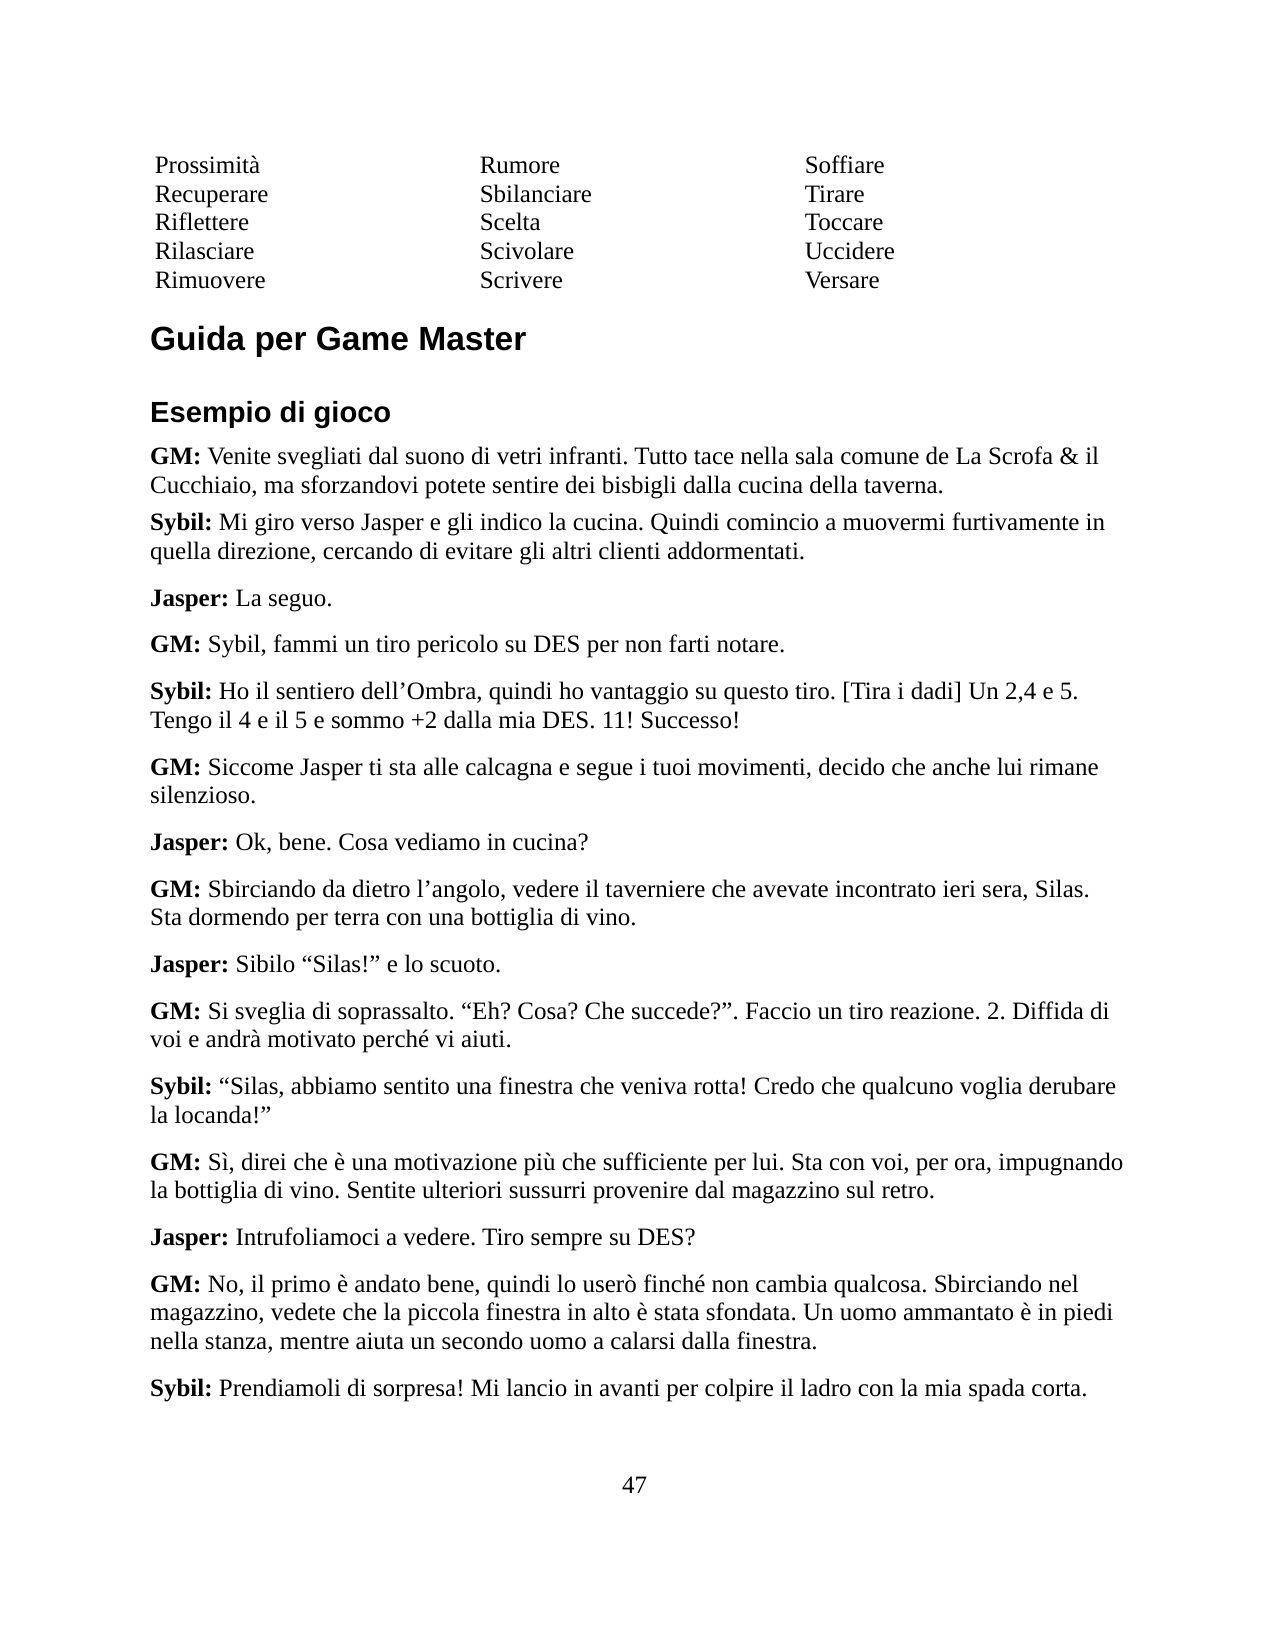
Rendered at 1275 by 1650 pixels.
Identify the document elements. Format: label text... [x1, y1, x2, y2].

table_cell Versare [800, 265, 1125, 294]
text Jasper: La seguo. [150, 583, 1125, 612]
text Jasper: Intrufoliamoci a vedere. Tiro sempre su DES? [150, 1222, 1125, 1251]
text GM: Venite svegliati dal suono di vetri infranti. Tutto tace nella sala comune de La Scrofa & il Cucchiaio, ma sforzandovi potete sentire dei bisbigli dalla cucina della taverna. [150, 441, 1125, 498]
text Jasper: Ok, bene. Cosa vediamo in cucina? [150, 827, 1125, 856]
text Sybil: Mi giro verso Jasper e gli indico la cucina. Quindi comincio a muovermi furtivamente in quella direzione, cercando di evitare gli altri clienti addormentati. [150, 507, 1125, 565]
subtitle Esempio di gioco [150, 395, 1125, 428]
table_cell Riflettere [150, 208, 475, 236]
text GM: Sì, direi che è una motivazione più che sufficiente per lui. Sta con voi, per ora, impugnando la bottiglia di vino. Sentite ulteriori sussurri provenire dal magazzino sul retro. [150, 1147, 1125, 1204]
text GM: Sbirciando da dietro l’angolo, vedere il taverniere che avevate incontrato ieri sera, Silas. Sta dormendo per terra con una bottiglia di vino. [150, 874, 1125, 931]
table_cell Rilasciare [150, 236, 475, 265]
table_cell Soffiare [800, 150, 1125, 179]
subtitle Guida per Game Master [150, 319, 1125, 357]
text GM: Siccome Jasper ti sta alle calcagna e segue i tuoi movimenti, decido che anche lui rimane silenzioso. [150, 752, 1125, 809]
table_cell Scelta [475, 208, 800, 236]
table_cell Toccare [800, 208, 1125, 236]
table_cell Rimuovere [150, 265, 475, 294]
text GM: Si sveglia di soprassalto. “Eh? Cosa? Che succede?”. Faccio un tiro reazione. 2. Diffida di voi e andrà motivato perché vi aiuti. [150, 996, 1125, 1053]
table_cell Recuperare [150, 179, 475, 207]
table_cell Uccidere [800, 236, 1125, 265]
table_cell Tirare [800, 179, 1125, 207]
table_cell Prossimità [150, 150, 475, 179]
text GM: No, il primo è andato bene, quindi lo userò finché non cambia qualcosa. Sbirciando nel magazzino, vedete che la piccola finestra in alto è stata sfondata. Un uomo ammantato è in piedi nella stanza, mentre aiuta un secondo uomo a calarsi dalla finestra. [150, 1269, 1125, 1355]
text Sybil: Ho il sentiero dell’Ombra, quindi ho vantaggio su questo tiro. [Tira i dadi] Un 2,4 e 5. Tengo il 4 e il 5 e sommo +2 dalla mia DES. 11! Successo! [150, 676, 1125, 734]
text Jasper: Sibilo “Silas!” e lo scuoto. [150, 949, 1125, 978]
text Sybil: “Silas, abbiamo sentito una finestra che veniva rotta! Credo che qualcuno voglia derubare la locanda!” [150, 1071, 1125, 1129]
text GM: Sybil, fammi un tiro pericolo su DES per non farti notare. [150, 629, 1125, 658]
text Sybil: Prendiamoli di sorpresa! Mi lancio in avanti per colpire il ladro con la mia spada corta. [150, 1373, 1125, 1402]
table_cell Rumore [475, 150, 800, 179]
table_cell Sbilanciare [475, 179, 800, 207]
table_cell Scrivere [475, 265, 800, 294]
table_cell Scivolare [475, 236, 800, 265]
